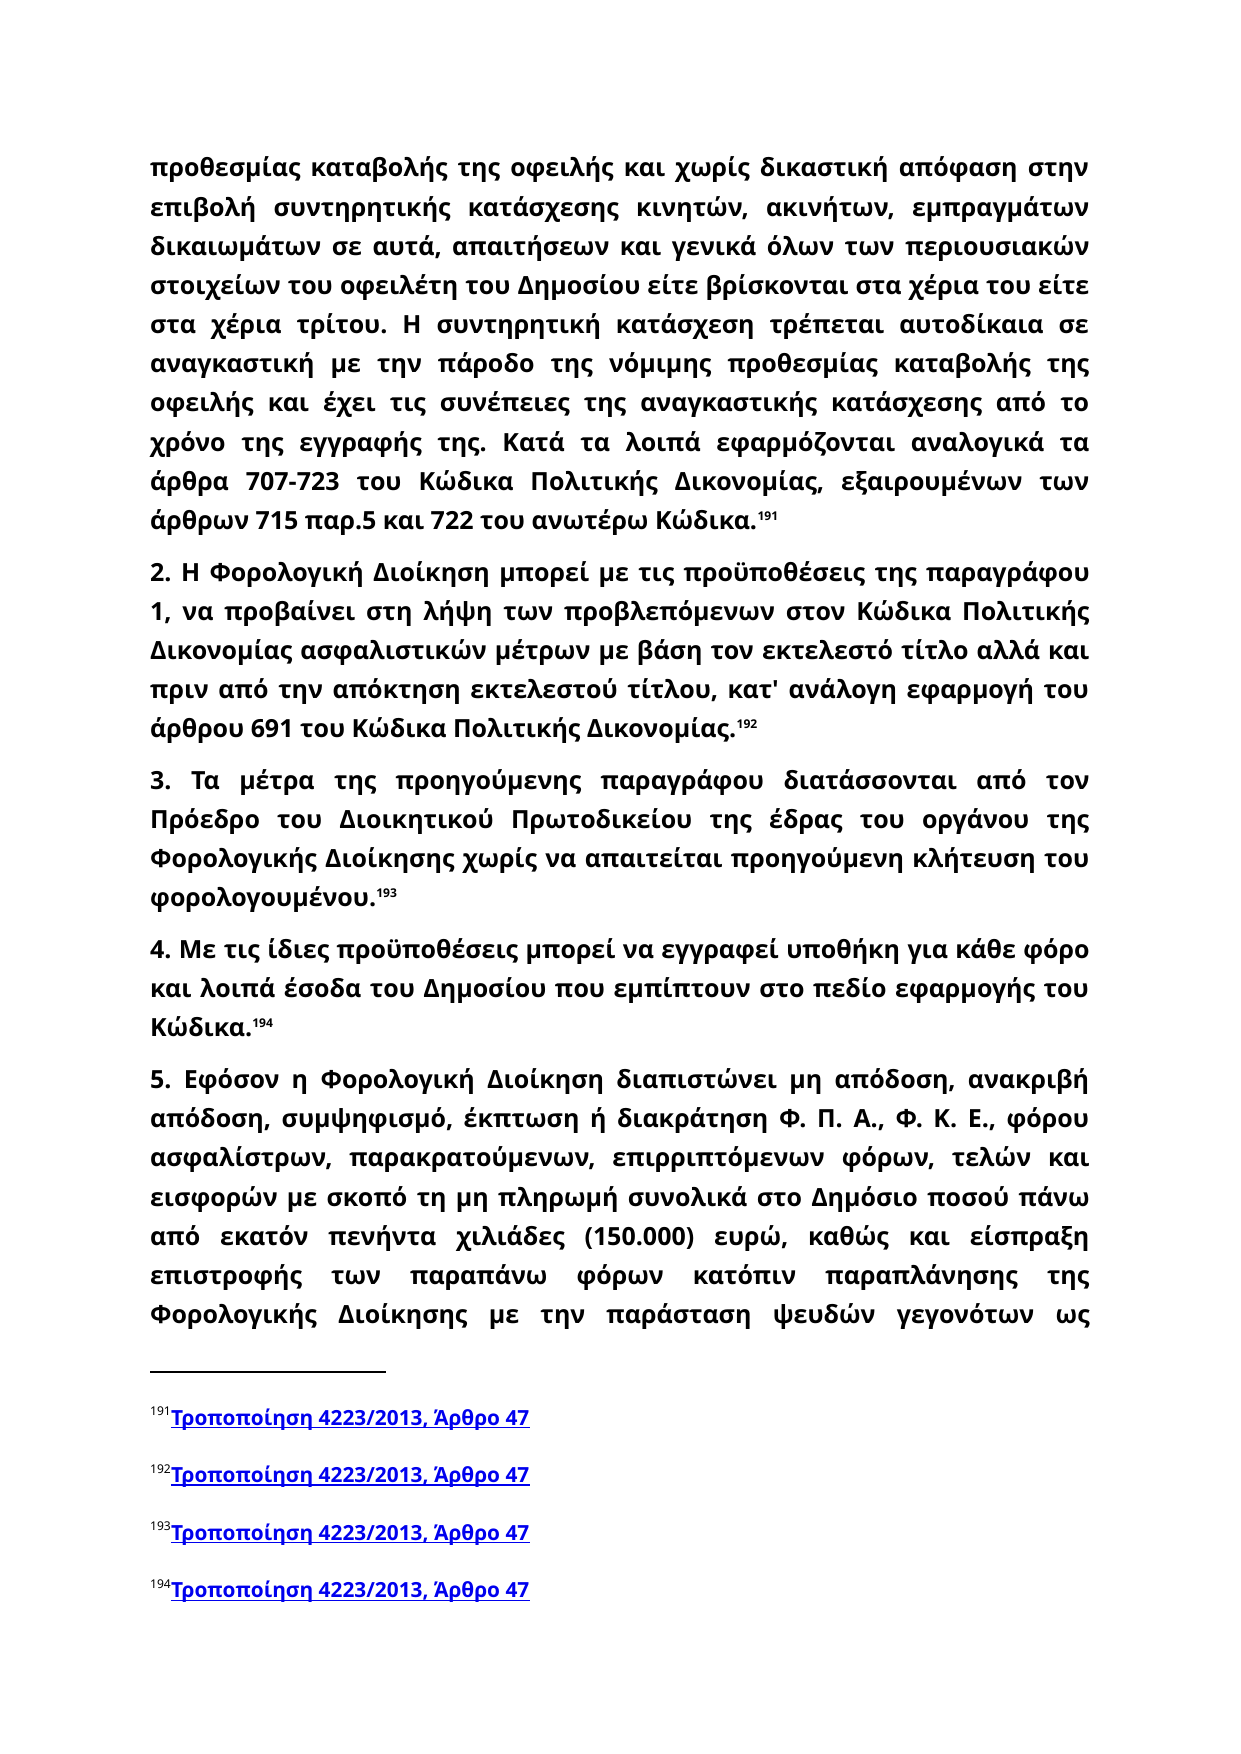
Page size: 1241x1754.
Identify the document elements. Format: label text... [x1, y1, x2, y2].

text Τροποποίηση 4223/2013, Άρθρο 47 [150, 1576, 1090, 1604]
text 3. Τα μέτρα της προηγούμενης παραγράφου διατάσσονται από τον Πρόεδρο του Διοικητικού Πρωτοδικείου της έδρας του οργάνου της Φορολογικής Διοίκησης χωρίς να απαιτείται προηγούμενη κλήτευση του φορολογουμένου. [150, 762, 1090, 914]
text Τροποποίηση 4223/2013, Άρθρο 47 [150, 1460, 1090, 1489]
text 4. Με τις ίδιες προϋποθέσεις μπορεί να εγγραφεί υποθήκη για κάθε φόρο και λοιπά έσοδα του Δημοσίου που εμπίπτουν στο πεδίο εφαρμογής του Κώδικα. [150, 932, 1090, 1044]
text προθεσμίας καταβολής της οφειλής και χωρίς δικαστική απόφαση στην επιβολή συντηρητικής κατάσχεσης κινητών, ακινήτων, εμπραγμάτων δικαιωμάτων σε αυτά, απαιτήσεων και γενικά όλων των περιουσιακών στοιχείων του οφειλέτη του Δημοσίου είτε βρίσκονται στα χέρια του είτε στα χέρια τρίτου. Η συντηρητική κατάσχεση τρέπεται αυτοδίκαια σε αναγκαστική με την πάροδο της νόμιμης προθεσμίας καταβολής της οφειλής και έχει τις συνέπειες της αναγκαστικής κατάσχεσης από το χρόνο της εγγραφής της. Κατά τα λοιπά εφαρμόζονται αναλογικά τα άρθρα 707-723 του Κώδικα Πολιτικής Δικονομίας, εξαιρουμένων των άρθρων 715 παρ.5 και 722 του ανωτέρω Κώδικα. [150, 150, 1090, 537]
text Τροποποίηση 4223/2013, Άρθρο 47 [150, 1518, 1090, 1546]
text 5. Εφόσον η Φορολογική Διοίκηση διαπιστώνει μη απόδοση, ανακριβή απόδοση, συμψηφισμό, έκπτωση ή διακράτηση Φ. Π. Α., Φ. Κ. Ε., φόρου ασφαλίστρων, παρακρατούμενων, επιρριπτόμενων φόρων, τελών και εισφορών με σκοπό τη μη πληρωμή συνολικά στο Δημόσιο ποσού πάνω από εκατόν πενήντα χιλιάδες (150.000) ευρώ, καθώς και είσπραξη επιστροφής των παραπάνω φόρων κατόπιν παραπλάνησης της Φορολογικής Διοίκησης με την παράσταση ψευδών γεγονότων ως [150, 1062, 1090, 1331]
text Τροποποίηση 4223/2013, Άρθρο 47 [150, 1403, 1090, 1431]
text 2. Η Φορολογική Διοίκηση μπορεί με τις προϋποθέσεις της παραγράφου 1, να προβαίνει στη λήψη των προβλεπόμενων στον Κώδικα Πολιτικής Δικονομίας ασφαλιστικών μέτρων με βάση τον εκτελεστό τίτλο αλλά και πριν από την απόκτηση εκτελεστού τίτλου, κατ' ανάλογη εφαρμογή του άρθρου 691 του Κώδικα Πολιτικής Δικονομίας. [150, 554, 1090, 745]
